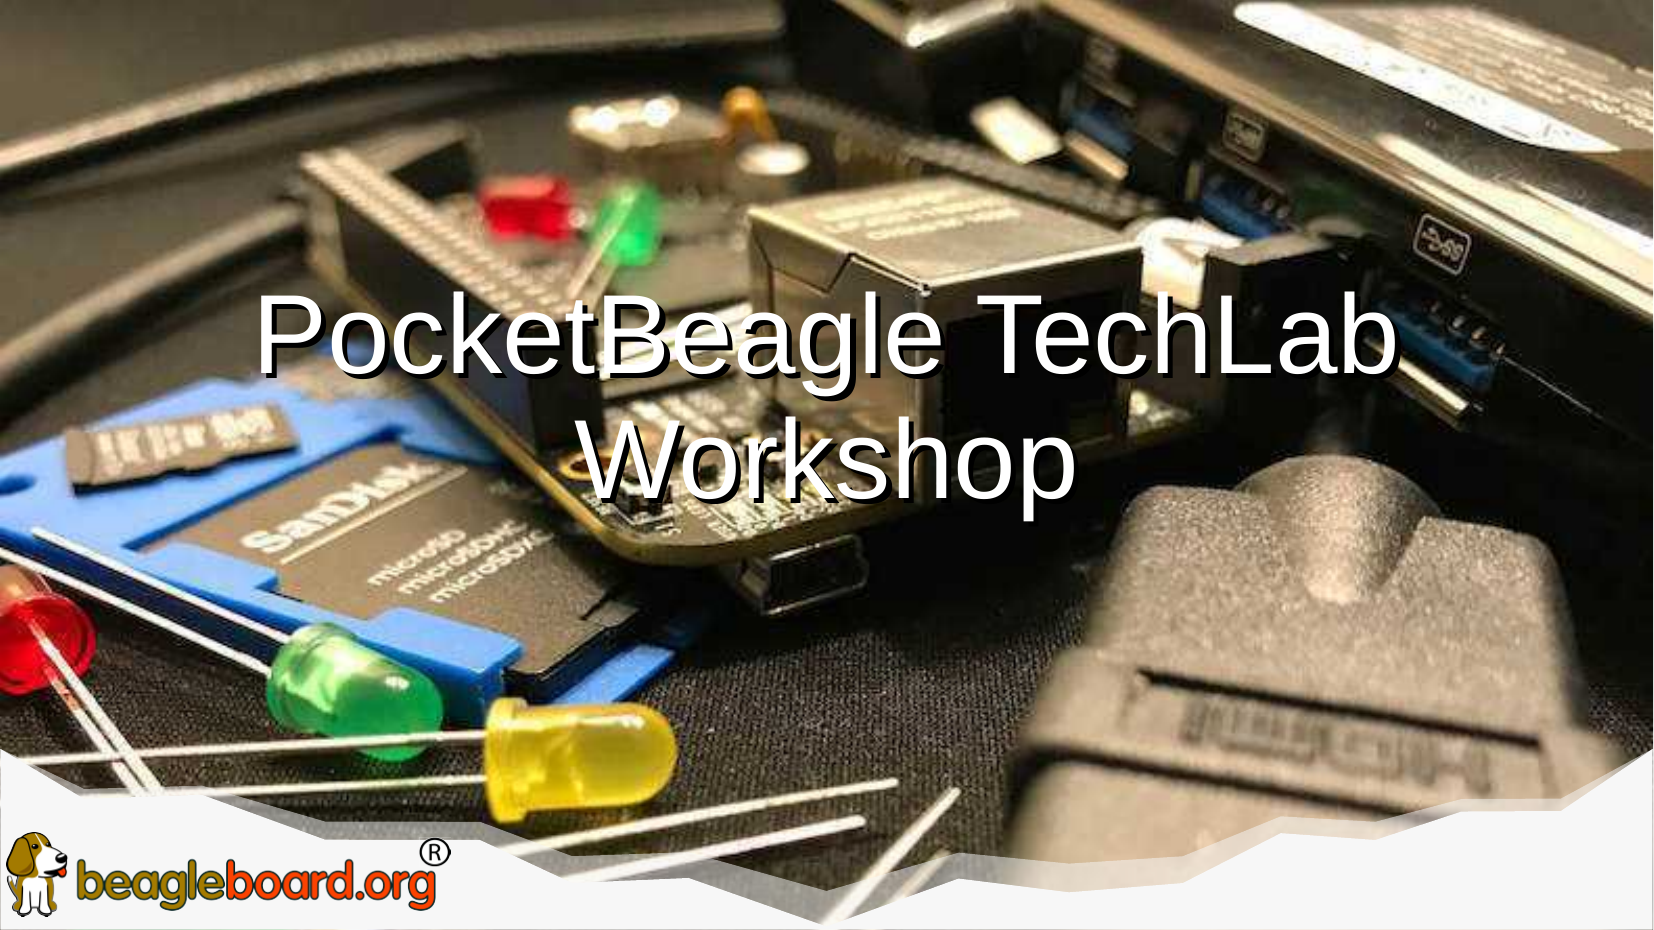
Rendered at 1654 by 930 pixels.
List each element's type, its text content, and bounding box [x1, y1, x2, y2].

picture [0, 0, 1654, 930]
subtitle PocketBeagle TechLab Workshop [82, 37, 1571, 757]
